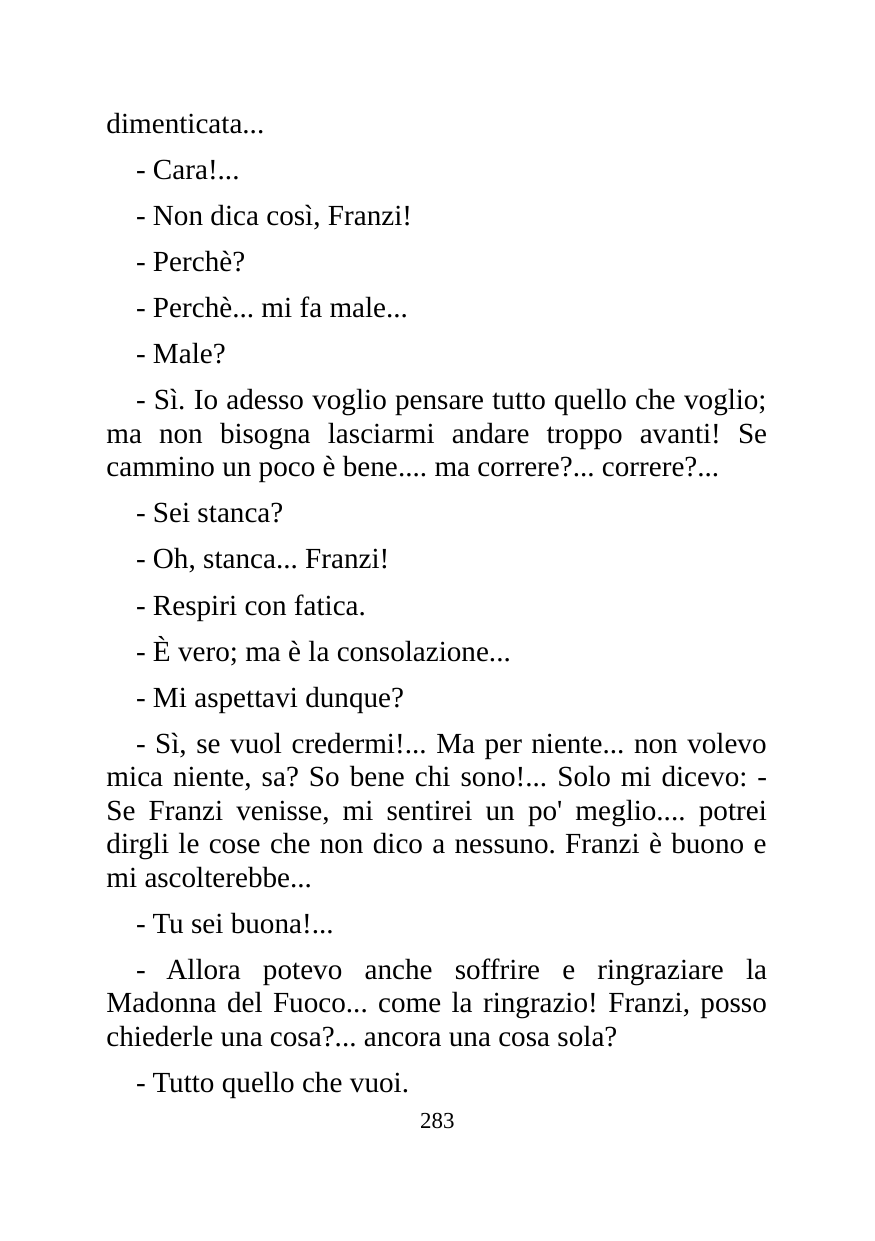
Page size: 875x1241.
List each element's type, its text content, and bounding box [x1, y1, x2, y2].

text dimenticata... [106, 106, 768, 140]
text - Male? [106, 336, 768, 370]
text - Allora potevo anche soffrire e ringraziare la Madonna del Fuoco... come la ringrazio! Franzi, posso chiederle una cosa?... ancora una cosa sola? [106, 952, 768, 1053]
text - È vero; ma è la consolazione... [106, 634, 768, 667]
text - Mi aspettavi dunque? [106, 680, 768, 713]
text - Perchè? [106, 244, 768, 278]
text - Sì. Io adesso voglio pensare tutto quello che voglio; ma non bisogna lasciarmi andare troppo avanti! Se cammino un poco è bene.... ma correre?... correre?... [106, 382, 768, 483]
text - Sì, se vuol credermi!... Ma per niente... non volevo mica niente, sa? So bene chi sono!... Solo mi dicevo: - Se Franzi venisse, mi sentirei un po' meglio.... potrei dirgli le cose che non dico a nessuno. Franzi è buono e mi ascolterebbe... [106, 726, 768, 893]
text - Oh, stanca... Franzi! [106, 542, 768, 575]
text - Non dica così, Franzi! [106, 198, 768, 232]
text - Sei stanca? [106, 496, 768, 529]
text - Cara!... [106, 152, 768, 186]
text - Respiri con fatica. [106, 588, 768, 621]
text - Tutto quello che vuoi. [106, 1065, 768, 1099]
text - Tu sei buona!... [106, 906, 768, 939]
text - Perchè... mi fa male... [106, 290, 768, 324]
